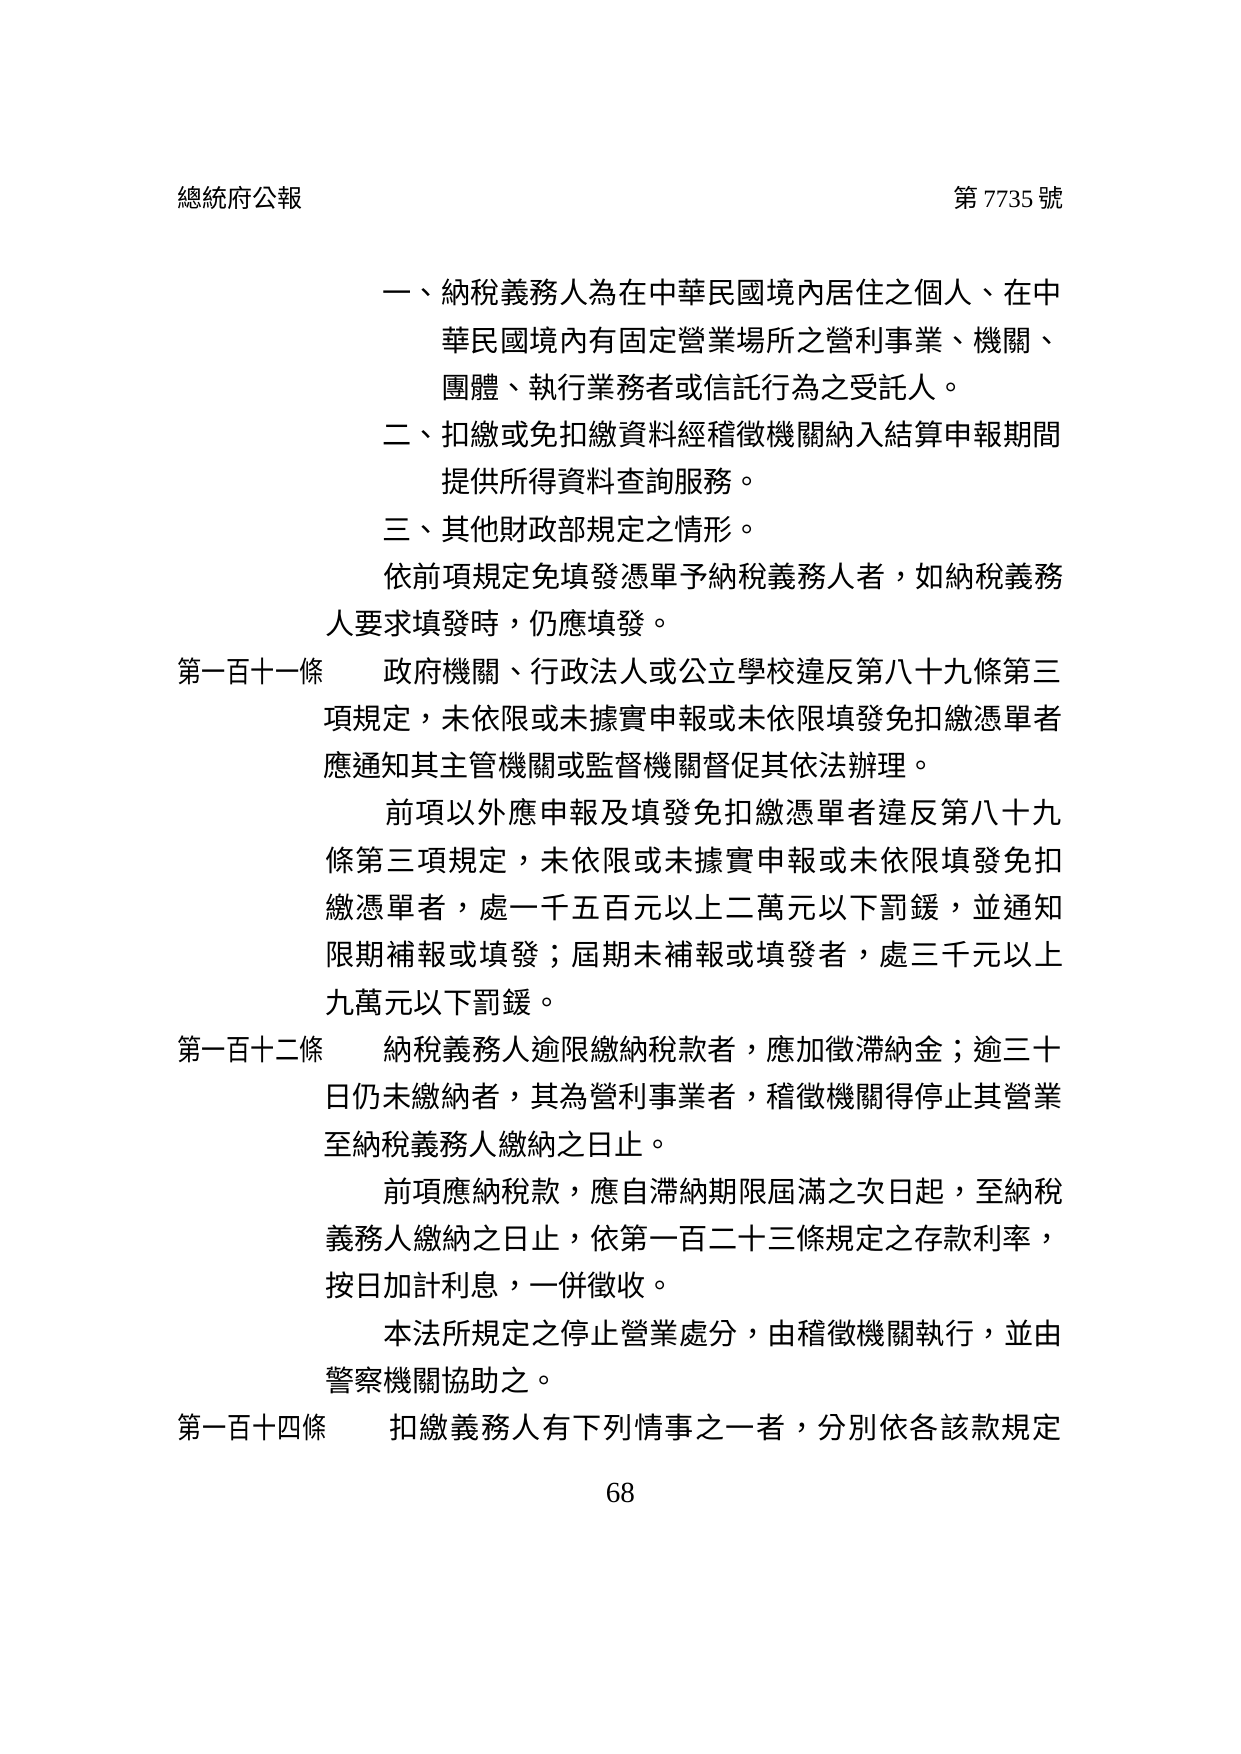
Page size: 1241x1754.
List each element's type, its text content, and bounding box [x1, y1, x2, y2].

text 前項應納稅款，應自滯納期限屆滿之次日起，至納稅義務人繳納之日止，依第一百二十三條規定之存款利率，按日加計利息，一併徵收。 [325, 1164, 1063, 1306]
text 三、 其他財政部規定之情形。 [382, 502, 1063, 549]
text 一、 納稅義務人為在中華民國境內居住之個人、在中華民國境內有固定營業場所之營利事業、機關、團體、執行業務者或信託行為之受託人。 [382, 266, 1063, 408]
text 前項以外應申報及填發免扣繳憑單者違反第八十九條第三項規定，未依限或未據實申報或未依限填發免扣繳憑單者，處一千五百元以上二萬元以下罰鍰，並通知限期補報或填發；屆期未補報或填發者，處三千元以上九萬元以下罰鍰。 [325, 786, 1063, 1022]
text 依前項規定免填發憑單予納稅義務人者，如納稅義務人要求填發時，仍應填發。 [325, 549, 1063, 644]
text 第一百十四條 扣繳義務人有下列情事之一者，分別依各該款規定 [177, 1401, 1063, 1448]
text 第一百十一條 政府機關、行政法人或公立學校違反第八十九條第三項規定，未依限或未據實申報或未依限填發免扣繳憑單者，應通知其主管機關或監督機關督促其依法辦理。 [177, 644, 1063, 786]
text 二、 扣繳或免扣繳資料經稽徵機關納入結算申報期間提供所得資料查詢服務。 [382, 408, 1063, 502]
text 本法所規定之停止營業處分，由稽徵機關執行，並由警察機關協助之。 [325, 1306, 1063, 1401]
text 第一百十二條 納稅義務人逾限繳納稅款者，應加徵滯納金；逾三十日仍未繳納者，其為營利事業者，稽徵機關得停止其營業至納稅義務人繳納之日止。 [177, 1022, 1063, 1164]
